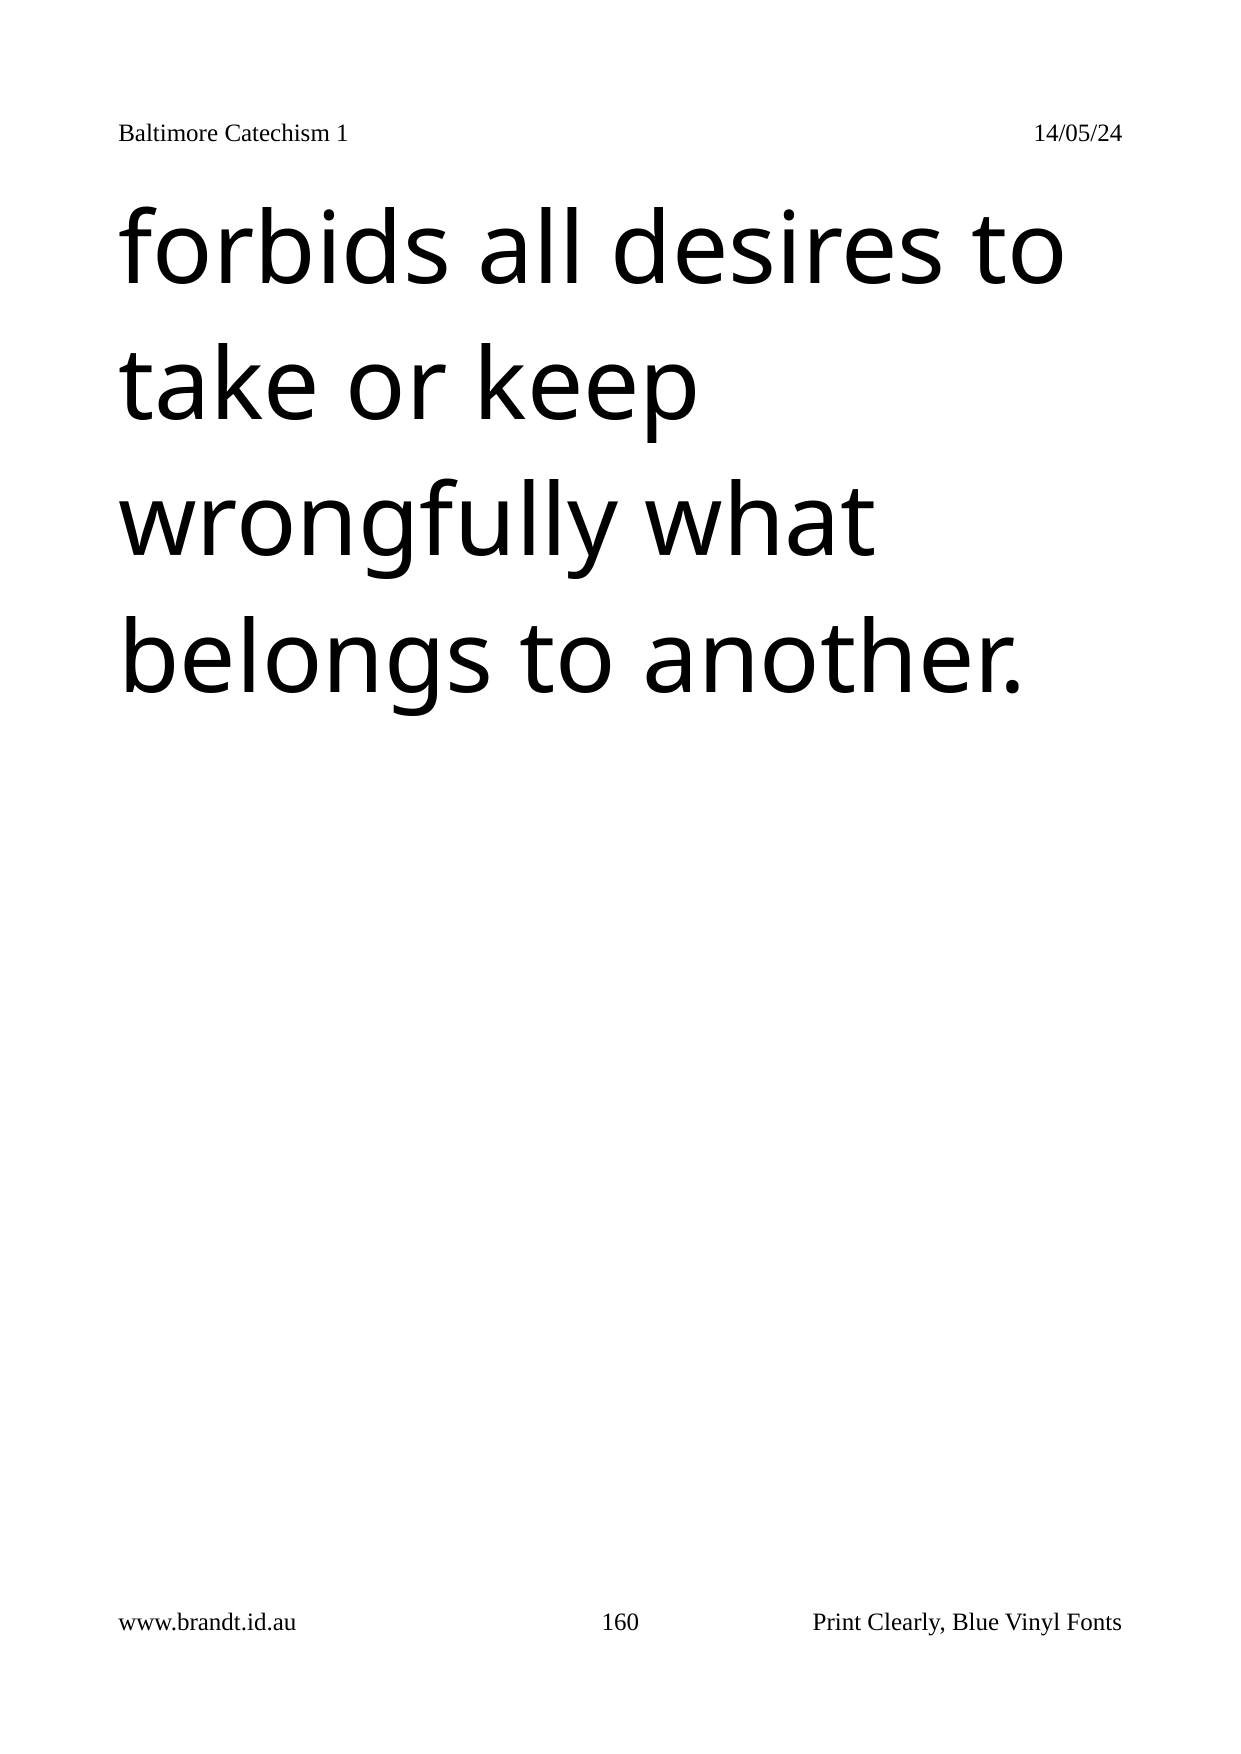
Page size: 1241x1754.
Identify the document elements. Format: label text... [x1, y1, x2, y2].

text forbids all desires to take or keep wrongfully what belongs to another. [118, 176, 1122, 721]
